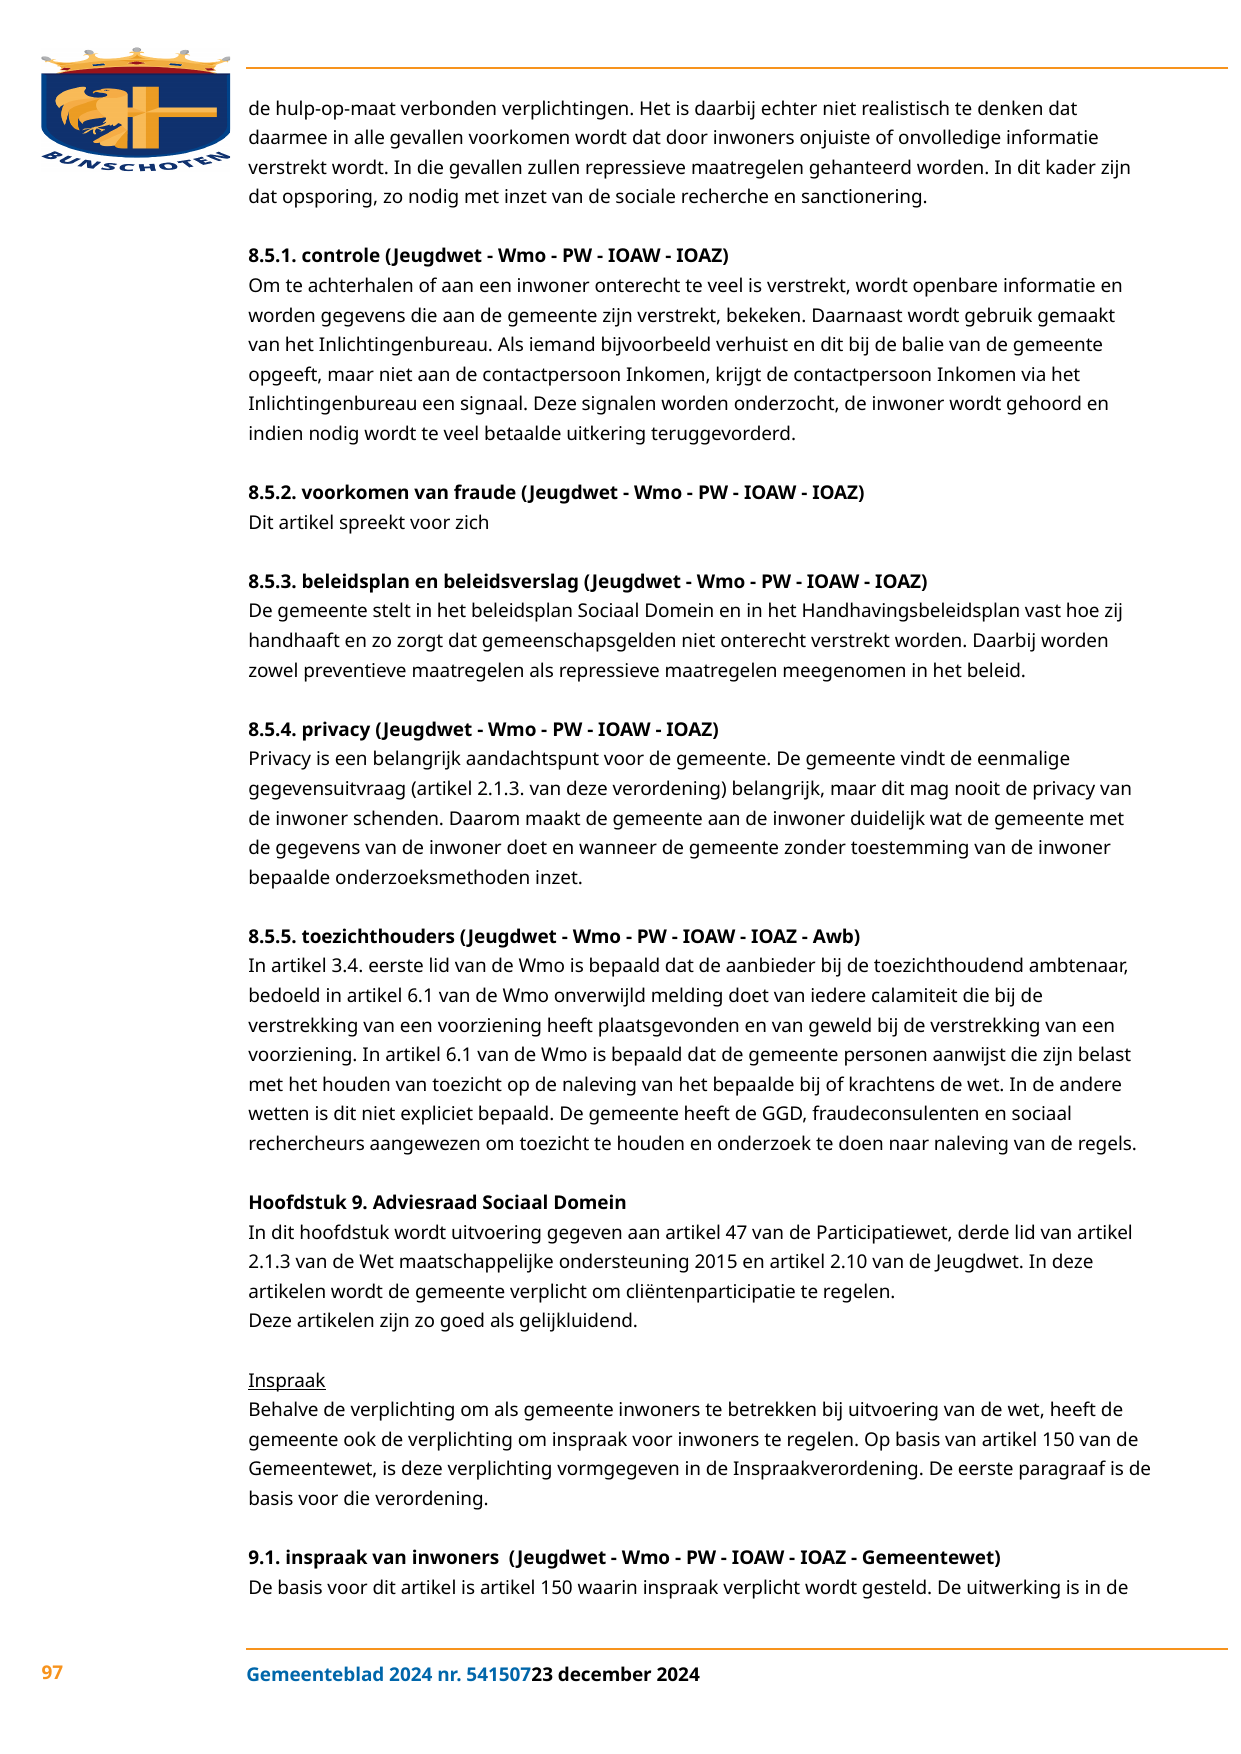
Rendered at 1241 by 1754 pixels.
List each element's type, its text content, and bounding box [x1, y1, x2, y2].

text de hulp-op-maat verbonden verplichtingen. Het is daarbij echter niet realistisch te denken dat daarmee in alle gevallen voorkomen wordt dat door inwoners onjuiste of onvolledige informatie verstrekt wordt. In die gevallen zullen repressieve maatregelen gehanteerd worden. In dit kader zijn dat opsporing, zo nodig met inzet van de sociale recherche en sanctionering. [248, 95, 1152, 209]
text Dit artikel spreekt voor zich [248, 509, 1152, 535]
picture [41, 47, 231, 172]
text De gemeente stelt in het beleidsplan Sociaal Domein en in het Handhavingsbeleidsplan vast hoe zij handhaaft en zo zorgt dat gemeenschapsgelden niet onterecht verstrekt worden. Daarbij worden zowel preventieve maatregelen als repressieve maatregelen meegenomen in het beleid. [248, 598, 1152, 683]
text In artikel 3.4. eerste lid van de Wmo is bepaald dat de aanbieder bij de toezichthoudend ambtenaar, bedoeld in artikel 6.1 van de Wmo onverwijld melding doet van iedere calamiteit die bij de verstrekking van een voorziening heeft plaatsgevonden en van geweld bij de verstrekking van een voorziening. In artikel 6.1 van de Wmo is bepaald dat de gemeente personen aanwijst die zijn belast met het houden van toezicht op de naleving van het bepaalde bij of krachtens de wet. In de andere wetten is dit niet expliciet bepaald. De gemeente heeft de GGD, fraudeconsulenten en sociaal rechercheurs aangewezen om toezicht te houden en onderzoek te doen naar naleving van de regels. [248, 953, 1152, 1156]
text In dit hoofdstuk wordt uitvoering gegeven aan artikel 47 van de Participatiewet, derde lid van artikel 2.1.3 van de Wet maatschappelijke ondersteuning 2015 en artikel 2.10 van de Jeugdwet. In deze artikelen wordt de gemeente verplicht om cliëntenparticipatie te regelen. [248, 1219, 1152, 1304]
text 8.5.5. toezichthouders (Jeugdwet - Wmo - PW - IOAW - IOAZ - Awb) [248, 923, 1152, 949]
text Deze artikelen zijn zo goed als gelijkluidend. [248, 1308, 1152, 1333]
text Behalve de verplichting om als gemeente inwoners te betrekken bij uitvoering van de wet, heeft de gemeente ook de verplichting om inspraak voor inwoners te regelen. Op basis van artikel 150 van de Gemeentewet, is deze verplichting vormgegeven in de Inspraakverordening. De eerste paragraaf is de basis voor die verordening. [248, 1396, 1152, 1511]
text 8.5.1. controle (Jeugdwet - Wmo - PW - IOAW - IOAZ) [248, 243, 1152, 268]
text Om te achterhalen of aan een inwoner onterecht te veel is verstrekt, wordt openbare informatie en worden gegevens die aan de gemeente zijn verstrekt, bekeken. Daarnaast wordt gebruik gemaakt van het Inlichtingenbureau. Als iemand bijvoorbeeld verhuist en dit bij de balie van de gemeente opgeeft, maar niet aan de contactpersoon Inkomen, krijgt de contactpersoon Inkomen via het Inlichtingenbureau een signaal. Deze signalen worden onderzocht, de inwoner wordt gehoord en indien nodig wordt te veel betaalde uitkering teruggevorderd. [248, 272, 1152, 446]
text 8.5.2. voorkomen van fraude (Jeugdwet - Wmo - PW - IOAW - IOAZ) [248, 479, 1152, 505]
text Privacy is een belangrijk aandachtspunt voor de gemeente. De gemeente vindt de eenmalige gegevensuitvraag (artikel 2.1.3. van deze verordening) belangrijk, maar dit mag nooit de privacy van de inwoner schenden. Daarom maakt de gemeente aan de inwoner duidelijk wat de gemeente met de gegevens van de inwoner doet en wanneer de gemeente zonder toestemming van de inwoner bepaalde onderzoeksmethoden inzet. [248, 746, 1152, 890]
text 8.5.3. beleidsplan en beleidsverslag (Jeugdwet - Wmo - PW - IOAW - IOAZ) [248, 568, 1152, 594]
text De basis voor dit artikel is artikel 150 waarin inspraak verplicht wordt gesteld. De uitwerking is in de [248, 1574, 1152, 1600]
text 8.5.4. privacy (Jeugdwet - Wmo - PW - IOAW - IOAZ) [248, 716, 1152, 742]
text 9.1. inspraak van inwoners (Jeugdwet - Wmo - PW - IOAW - IOAZ - Gemeentewet) [248, 1544, 1152, 1570]
text Inspraak [248, 1367, 1152, 1393]
text Hoofdstuk 9. Adviesraad Sociaal Domein [248, 1189, 1152, 1215]
